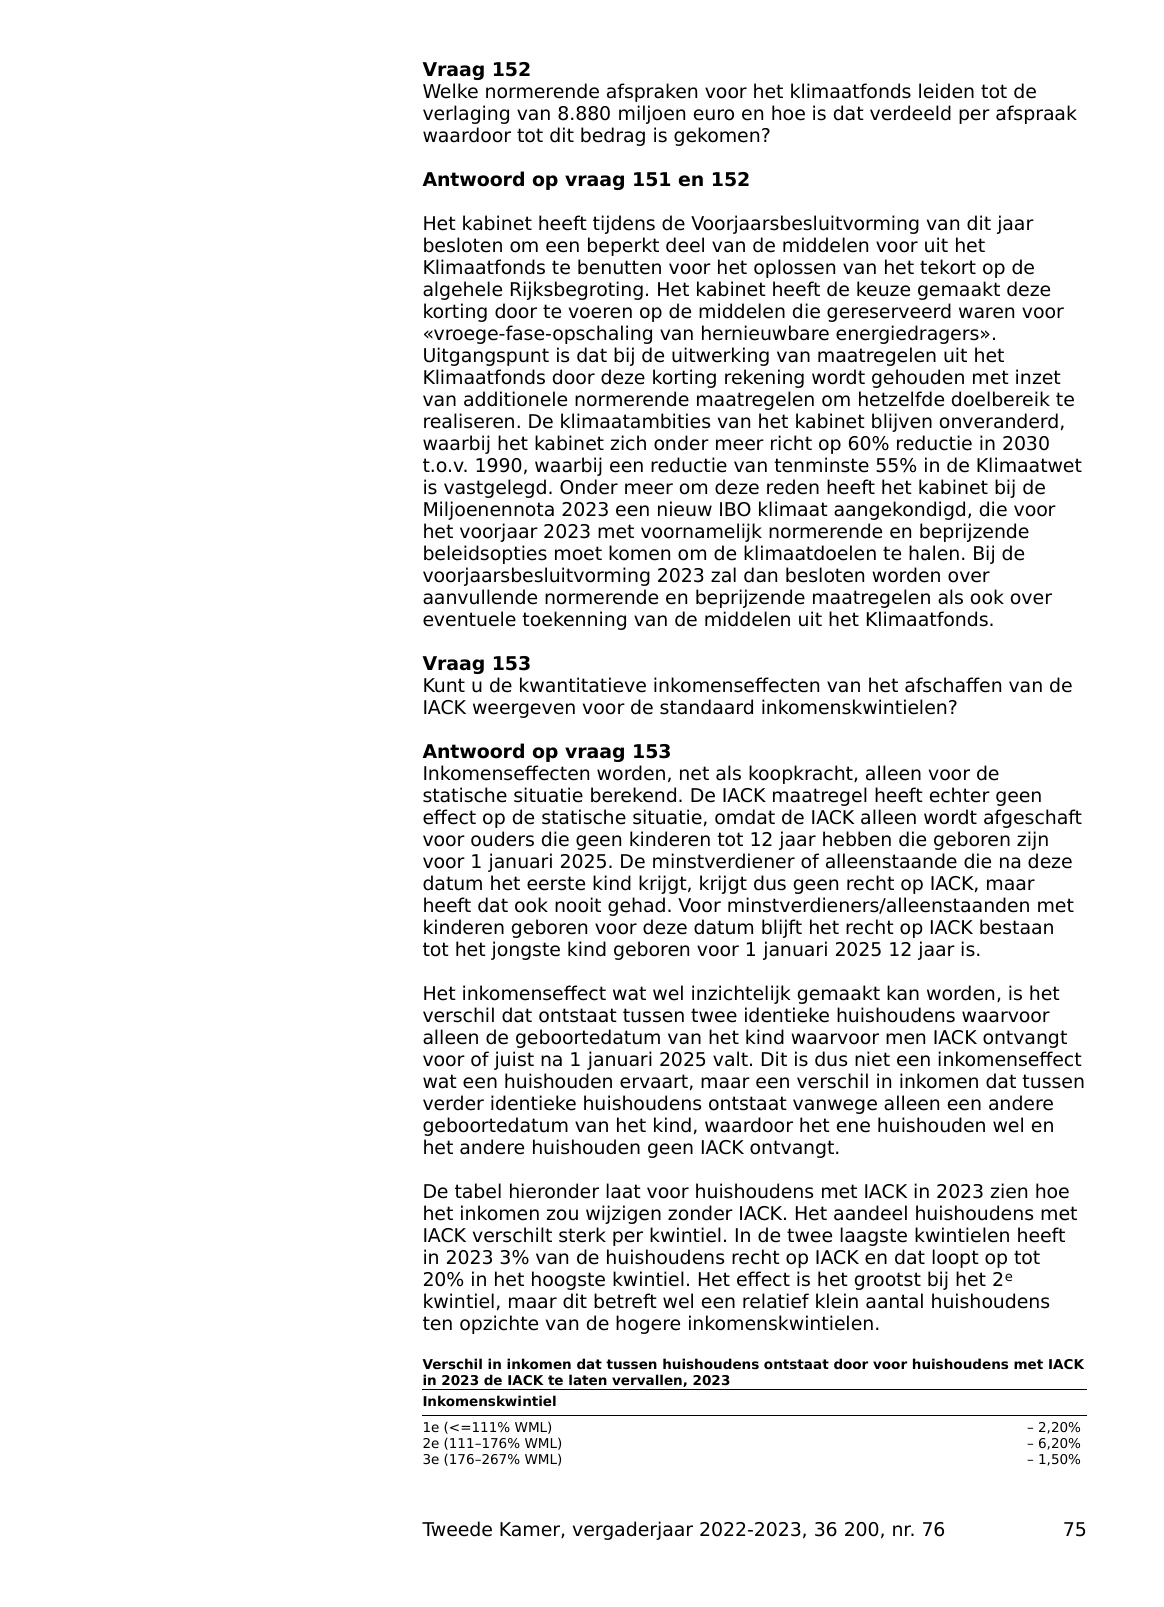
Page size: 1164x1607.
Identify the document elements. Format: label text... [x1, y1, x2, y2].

table_cell – 2,20% [809, 1416, 1087, 1436]
text Inkomenseffecten worden, net als koopkracht, alleen voor de statische situatie berekend. De IACK maatregel heeft echter geen effect op de statische situatie, omdat de IACK alleen wordt afgeschaft voor ouders die geen kinderen tot 12 jaar hebben die geboren zijn voor 1 januari 2025. De minstverdiener of alleenstaande die na deze datum het eerste kind krijgt, krijgt dus geen recht op IACK, maar heeft dat ook nooit gehad. Voor minstverdieners/alleenstaanden met kinderen geboren voor deze datum blijft het recht op IACK bestaan tot het jongste kind geboren voor 1 januari 2025 12 jaar is. [422, 763, 1087, 961]
table_header Verschil in inkomen dat tussen huishoudens ontstaat door voor huishoudens met IACK in 2023 de IACK te laten vervallen, 2023 [422, 1357, 1087, 1388]
text Uitgangspunt is dat bij de uitwerking van maatregelen uit het Klimaatfonds door deze korting rekening wordt gehouden met inzet van additionele normerende maatregelen om hetzelfde doelbereik te realiseren. De klimaatambities van het kabinet blijven onveranderd, waarbij het kabinet zich onder meer richt op 60% reductie in 2030 t.o.v. 1990, waarbij een reductie van tenminste 55% in de Klimaatwet is vastgelegd. Onder meer om deze reden heeft het kabinet bij de Miljoenennota 2023 een nieuw IBO klimaat aangekondigd, die voor het voorjaar 2023 met voornamelijk normerende en beprijzende beleidsopties moet komen om de klimaatdoelen te halen. Bij de voorjaarsbesluitvorming 2023 zal dan besloten worden over aanvullende normerende en beprijzende maatregelen als ook over eventuele toekenning van de middelen uit het Klimaatfonds. [422, 345, 1087, 631]
table_cell – 1,50% [809, 1452, 1087, 1467]
subtitle Antwoord op vraag 153 [422, 741, 1087, 763]
subtitle Antwoord op vraag 151 en 152 [422, 169, 1087, 191]
subtitle Vraag 152 [422, 59, 1087, 81]
text Kunt u de kwantitatieve inkomenseffecten van het afschaffen van de IACK weergeven voor de standaard inkomenskwintielen? [422, 675, 1087, 719]
table_cell [809, 1390, 1087, 1414]
text Het kabinet heeft tijdens de Voorjaarsbesluitvorming van dit jaar besloten om een beperkt deel van de middelen voor uit het Klimaatfonds te benutten voor het oplossen van het tekort op de algehele Rijksbegroting. Het kabinet heeft de keuze gemaakt deze korting door te voeren op de middelen die gereserveerd waren voor «vroege-fase-opschaling van hernieuwbare energiedragers». [422, 213, 1087, 345]
text Het inkomenseffect wat wel inzichtelijk gemaakt kan worden, is het verschil dat ontstaat tussen twee identieke huishoudens waarvoor alleen de geboortedatum van het kind waarvoor men IACK ontvangt voor of juist na 1 januari 2025 valt. Dit is dus niet een inkomenseffect wat een huishouden ervaart, maar een verschil in inkomen dat tussen verder identieke huishoudens ontstaat vanwege alleen een andere geboortedatum van het kind, waardoor het ene huishouden wel en het andere huishouden geen IACK ontvangt. [422, 983, 1087, 1159]
text De tabel hieronder laat voor huishoudens met IACK in 2023 zien hoe het inkomen zou wijzigen zonder IACK. Het aandeel huishoudens met IACK verschilt sterk per kwintiel. In de twee laagste kwintielen heeft in 2023 3% van de huishoudens recht op IACK en dat loopt op tot 20% in het hoogste kwintiel. Het effect is het grootst bij het 2e kwintiel, maar dit betreft wel een relatief klein aantal huishoudens ten opzichte van de hogere inkomenskwintielen. [422, 1181, 1087, 1335]
table_cell 3e (176–267% WML) [422, 1452, 809, 1467]
table_cell Inkomenskwintiel [422, 1390, 809, 1414]
table_cell 2e (111–176% WML) [422, 1436, 809, 1452]
table_cell 1e (<=111% WML) [422, 1416, 809, 1436]
text Welke normerende afspraken voor het klimaatfonds leiden tot de verlaging van 8.880 miljoen euro en hoe is dat verdeeld per afspraak waardoor tot dit bedrag is gekomen? [422, 81, 1087, 147]
table_cell – 6,20% [809, 1436, 1087, 1452]
subtitle Vraag 153 [422, 653, 1087, 675]
